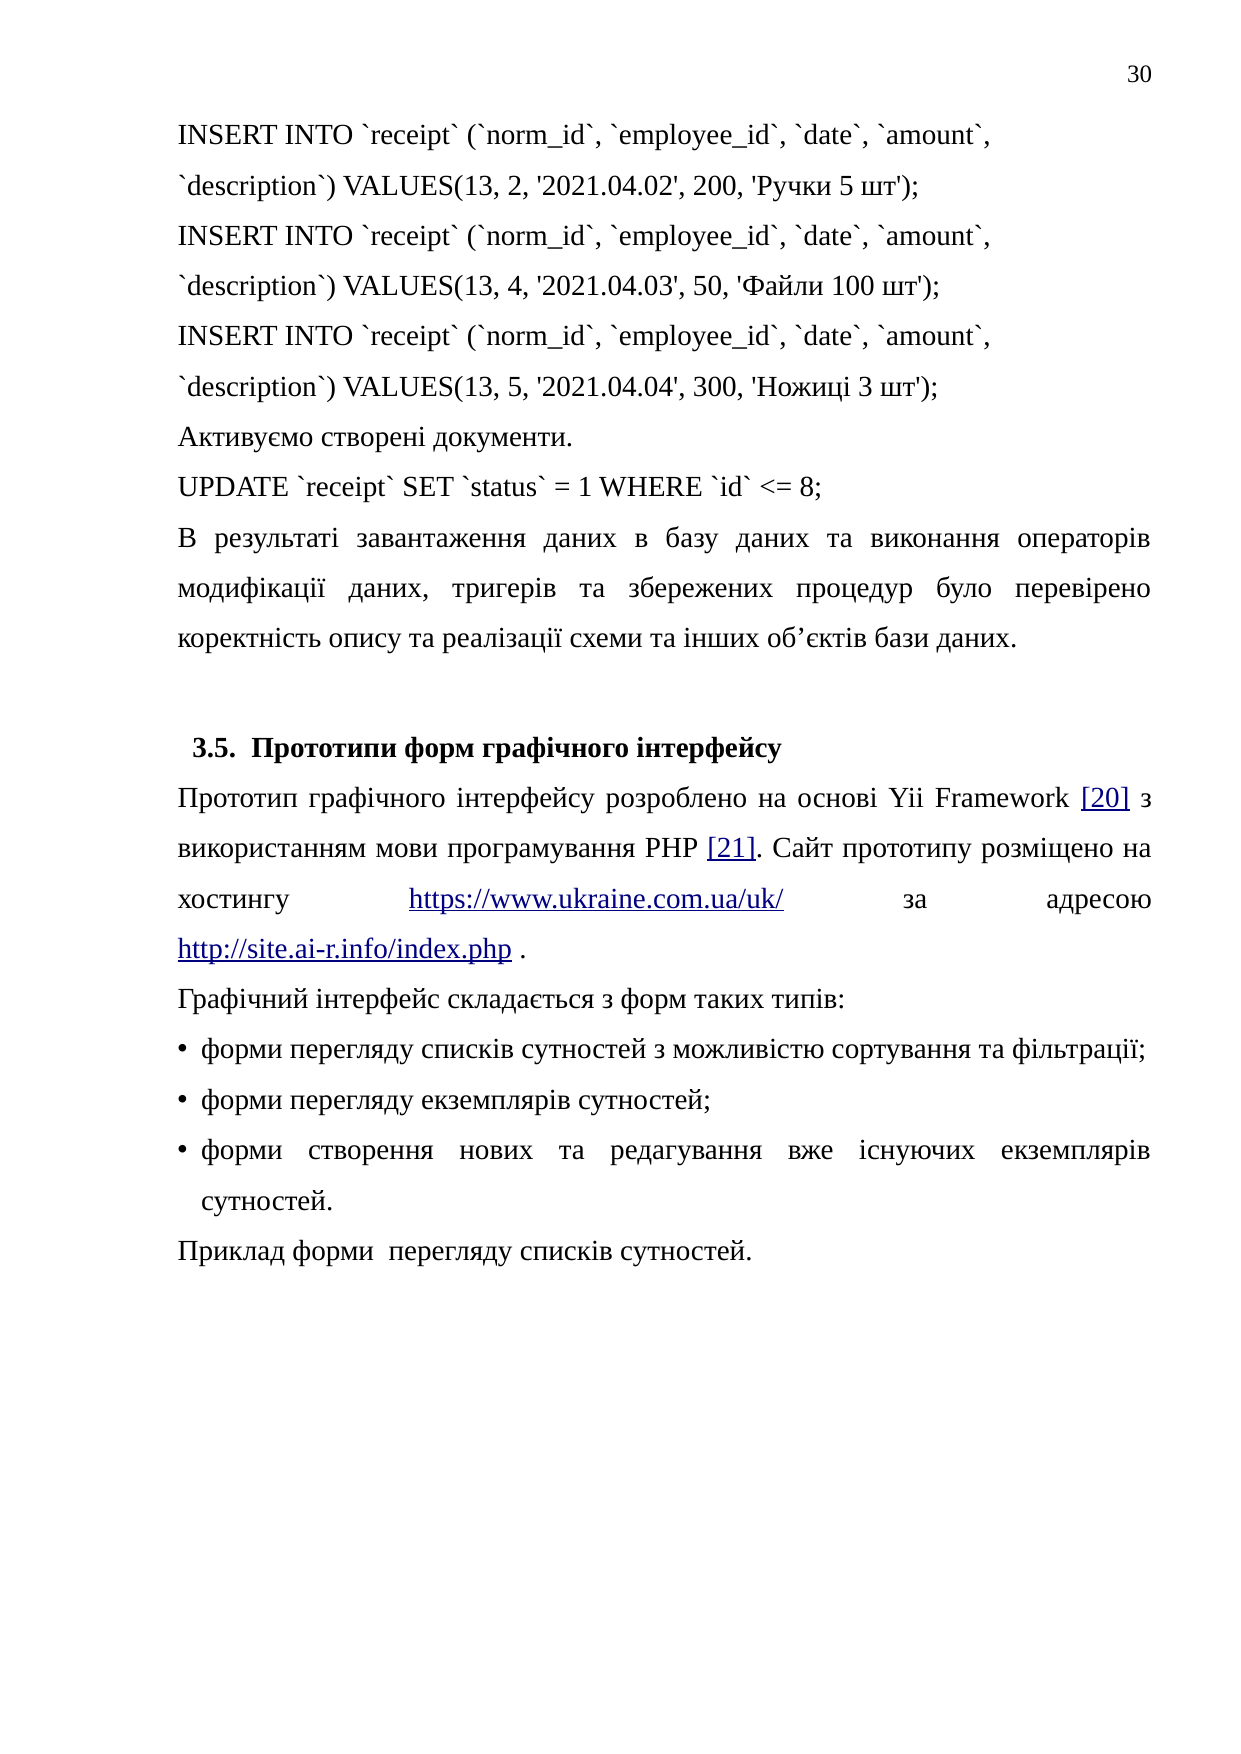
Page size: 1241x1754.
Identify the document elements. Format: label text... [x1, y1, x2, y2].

text Активуємо створені документи. [177, 419, 1152, 453]
list форми створення нових та редагування вже існуючих екземплярів сутностей. [177, 1132, 1152, 1216]
text INSERT INTO `receipt` (`norm_id`, `employee_id`, `date`, `amount`, `description`) VALUES(13, 4, '2021.04.03', 50, 'Файли 100 шт'); [177, 218, 1152, 302]
list форми перегляду екземплярів сутностей; [177, 1082, 1152, 1116]
text Прототип графічного інтерфейсу розроблено на основі Yii Framework [20] з використанням мови програмування PHP [21]. Сайт прототипу розміщено на хостингу https://www.ukraine.com.ua/uk/ за адресою http://site.ai-r.info/index.php . [177, 780, 1152, 964]
text Приклад форми перегляду списків сутностей. [177, 1233, 1152, 1267]
text INSERT INTO `receipt` (`norm_id`, `employee_id`, `date`, `amount`, `description`) VALUES(13, 2, '2021.04.02', 200, 'Ручки 5 шт'); [177, 117, 1152, 201]
text Графічний інтерфейс складається з форм таких типів: [177, 981, 1152, 1015]
text UPDATE `receipt` SET `status` = 1 WHERE `id` <= 8; [177, 469, 1152, 503]
text В результаті завантаження даних в базу даних та виконання операторів модифікації даних, тригерів та збережених процедур було перевірено коректність опису та реалізації схеми та інших об’єктів бази даних. [177, 520, 1152, 654]
text INSERT INTO `receipt` (`norm_id`, `employee_id`, `date`, `amount`, `description`) VALUES(13, 5, '2021.04.04', 300, 'Ножиці 3 шт'); [177, 318, 1152, 402]
list форми перегляду списків сутностей з можливістю сортування та фільтрації; [177, 1032, 1152, 1065]
subtitle Прототипи форм графічного інтерфейсу [177, 730, 1152, 763]
